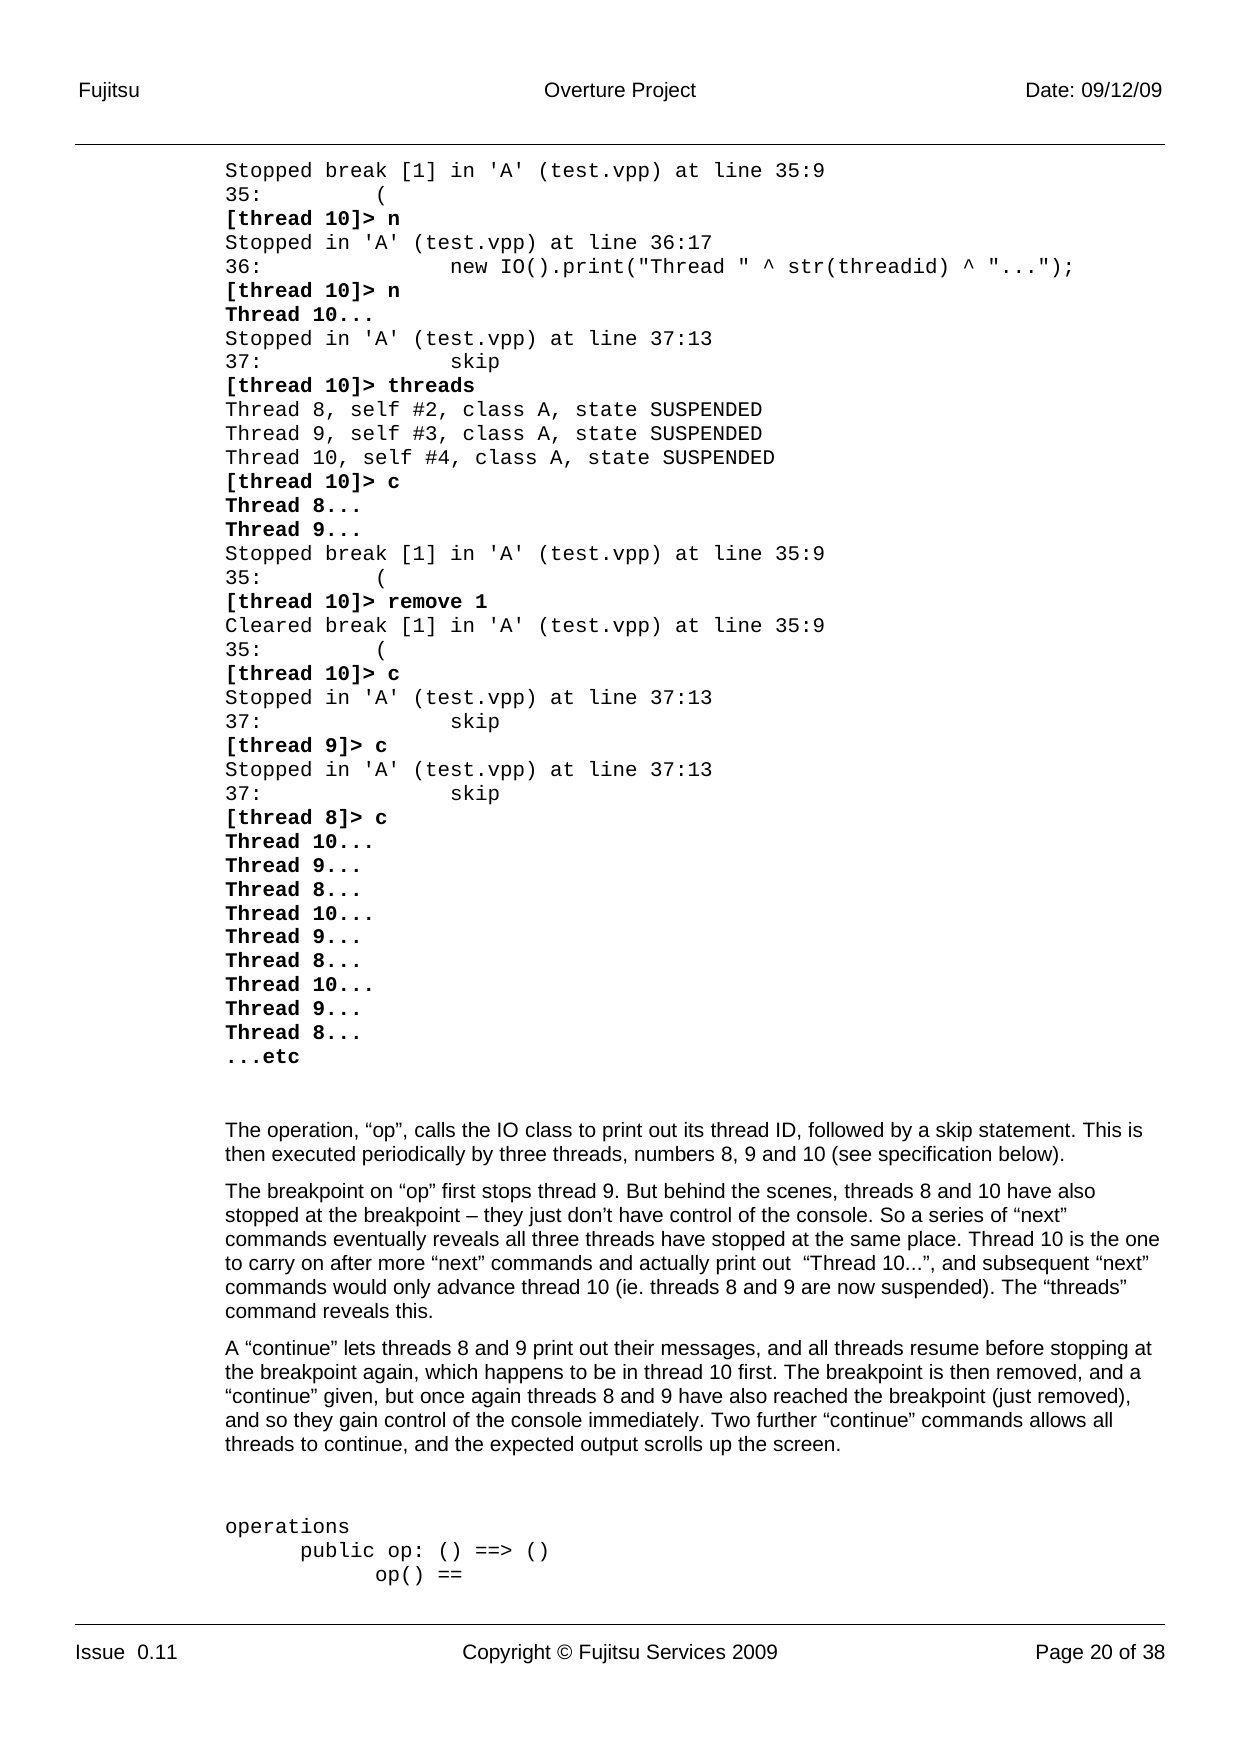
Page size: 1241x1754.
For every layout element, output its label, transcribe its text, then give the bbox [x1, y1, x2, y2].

text 35: ( [225, 184, 1165, 208]
text The operation, “op”, calls the IO class to print out its thread ID, followed by a skip statement. This is then executed periodically by three threads, numbers 8, 9 and 10 (see specification below). [225, 1118, 1165, 1166]
text [thread 10]> threads [225, 375, 1165, 399]
text Thread 8... [225, 950, 1165, 974]
text Thread 8... [225, 495, 1165, 519]
text [thread 10]> c [225, 471, 1165, 495]
text Stopped in 'A' (test.vpp) at line 37:13 [225, 759, 1165, 783]
text 35: ( [225, 567, 1165, 591]
text ...etc [225, 1046, 1165, 1070]
text The breakpoint on “op” first stops thread 9. But behind the scenes, threads 8 and 10 have also stopped at the breakpoint – they just don’t have control of the console. So a series of “next” commands eventually reveals all three threads have stopped at the same place. Thread 10 is the one to carry on after more “next” commands and actually print out “Thread 10...”, and subsequent “next” commands would only advance thread 10 (ie. threads 8 and 9 are now suspended). The “threads” command reveals this. [225, 1179, 1165, 1323]
text operations [225, 1516, 1165, 1540]
text Thread 9... [225, 998, 1165, 1022]
text Cleared break [1] in 'A' (test.vpp) at line 35:9 [225, 615, 1165, 639]
text 37: skip [225, 783, 1165, 807]
text Thread 10... [225, 831, 1165, 854]
text Thread 9... [225, 519, 1165, 543]
text Stopped break [1] in 'A' (test.vpp) at line 35:9 [225, 543, 1165, 567]
text Thread 10... [225, 303, 1165, 327]
text [thread 10]> c [225, 663, 1165, 687]
text Stopped in 'A' (test.vpp) at line 37:13 [225, 687, 1165, 711]
text Thread 8... [225, 878, 1165, 902]
text [thread 9]> c [225, 735, 1165, 759]
text public op: () ==> () [225, 1540, 1165, 1564]
text Thread 10, self #4, class A, state SUSPENDED [225, 447, 1165, 471]
text [thread 8]> c [225, 807, 1165, 831]
text Thread 9... [225, 926, 1165, 950]
text Thread 9... [225, 854, 1165, 878]
text Stopped in 'A' (test.vpp) at line 36:17 [225, 232, 1165, 256]
text Thread 8, self #2, class A, state SUSPENDED [225, 399, 1165, 423]
text Thread 10... [225, 902, 1165, 926]
text Stopped in 'A' (test.vpp) at line 37:13 [225, 327, 1165, 351]
text 36: new IO().print("Thread " ^ str(threadid) ^ "..."); [225, 256, 1165, 279]
text A “continue” lets threads 8 and 9 print out their messages, and all threads resume before stopping at the breakpoint again, which happens to be in thread 10 first. The breakpoint is then removed, and a “continue” given, but once again threads 8 and 9 have also reached the breakpoint (just removed), and so they gain control of the console immediately. Two further “continue” commands allows all threads to continue, and the expected output scrolls up the screen. [225, 1336, 1165, 1456]
text Stopped break [1] in 'A' (test.vpp) at line 35:9 [225, 160, 1165, 184]
text [thread 10]> n [225, 279, 1165, 303]
text op() == [225, 1564, 1165, 1588]
text 35: ( [225, 639, 1165, 663]
text Thread 8... [225, 1022, 1165, 1046]
text Thread 10... [225, 974, 1165, 998]
text [thread 10]> n [225, 208, 1165, 232]
text [thread 10]> remove 1 [225, 591, 1165, 615]
text Thread 9, self #3, class A, state SUSPENDED [225, 423, 1165, 447]
text 37: skip [225, 711, 1165, 735]
text 37: skip [225, 351, 1165, 375]
